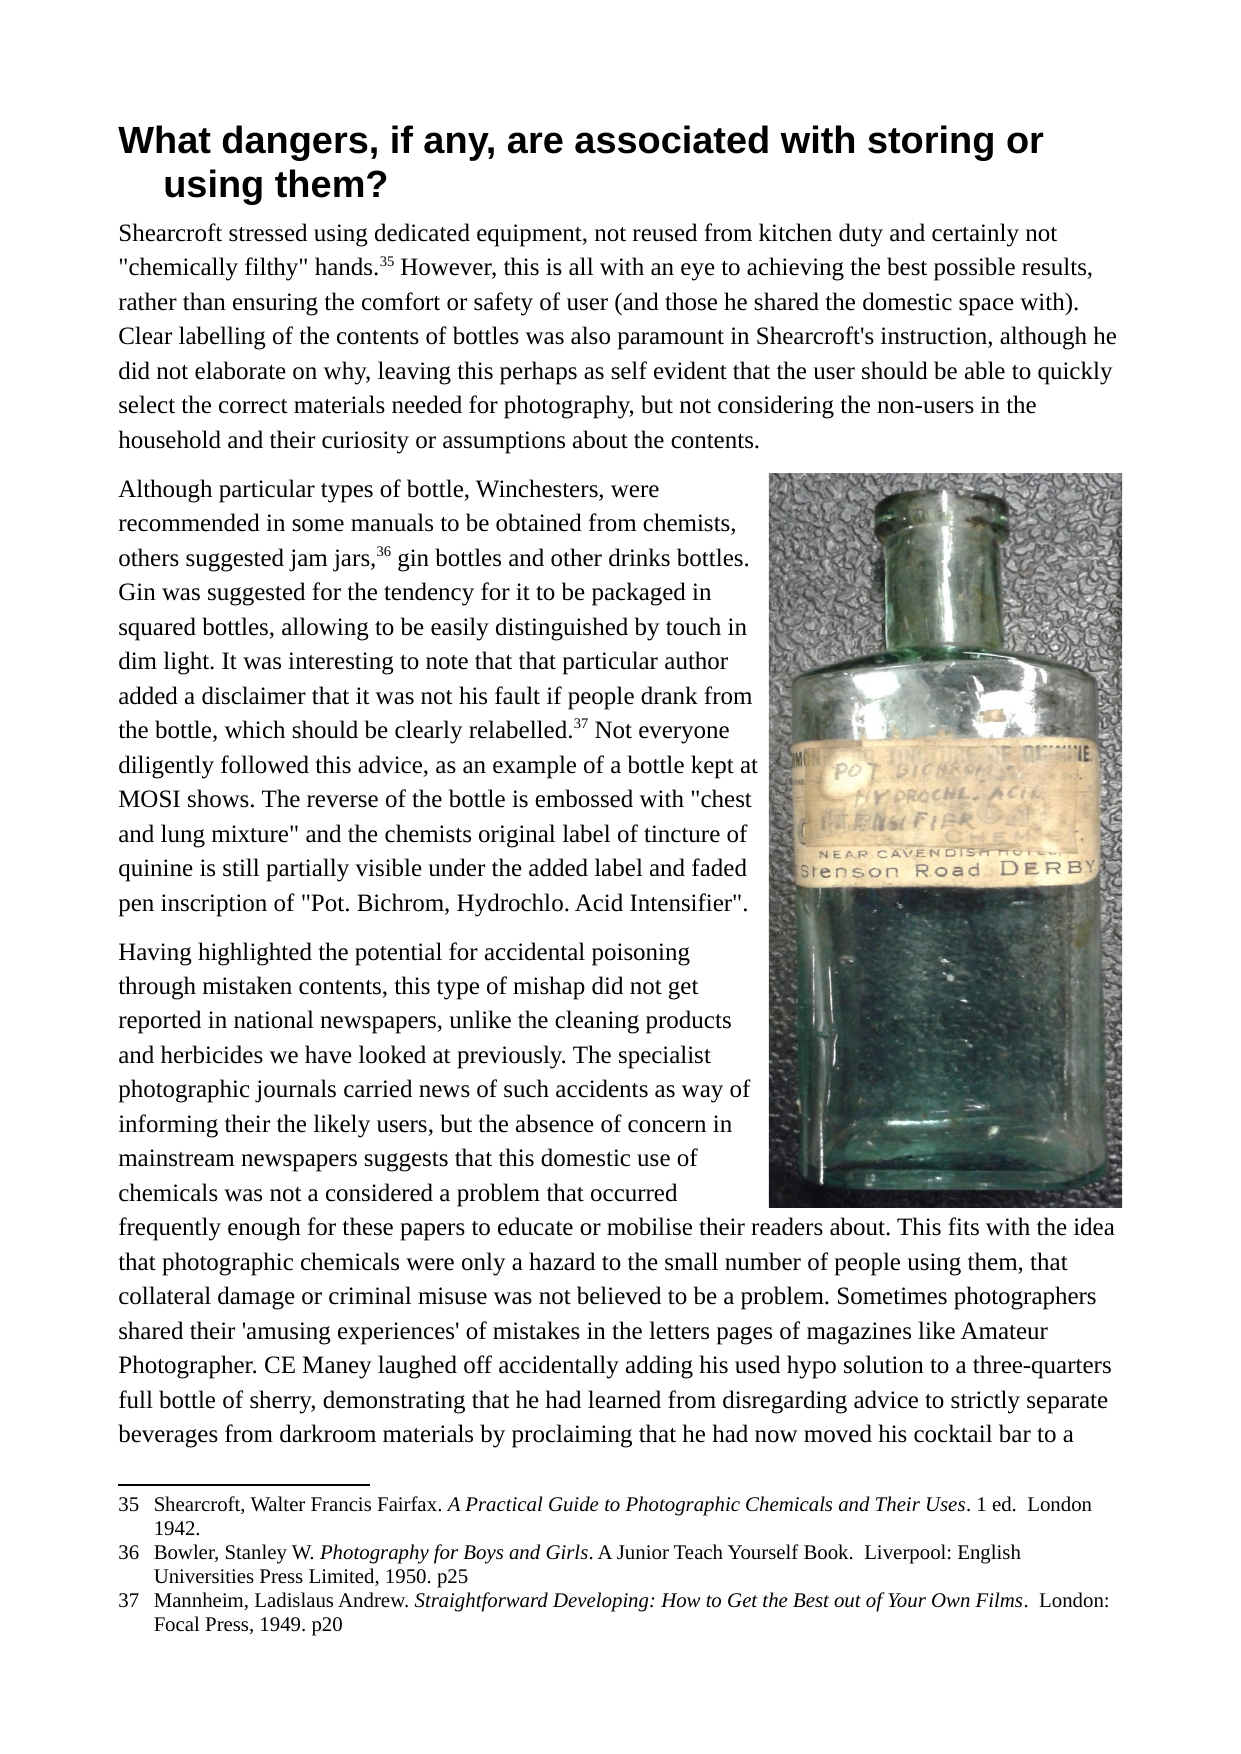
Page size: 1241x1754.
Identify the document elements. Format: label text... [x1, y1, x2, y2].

text Mannheim, Ladislaus Andrew. Straightforward Developing: How to Get the Best out of Your Own Films. London: Focal Press, 1949. p20 [118, 1588, 1122, 1636]
subtitle What dangers, if any, are associated with storing or using them? [118, 118, 1122, 205]
text Although particular types of bottle, Winchesters, were recommended in some manuals to be obtained from chemists, others suggested jam jars, gin bottles and other drinks bottles. Gin was suggested for the tendency for it to be packaged in squared bottles, allowing to be easily distinguished by touch in dim light. It was interesting to note that that particular author added a disclaimer that it was not his fault if people drank from the bottle, which should be clearly relabelled. Not everyone diligently followed this advice, as an example of a bottle kept at MOSI shows. The reverse of the bottle is embossed with "chest and lung mixture" and the chemists original label of tincture of quinine is still partially visible under the added label and faded pen inscription of "Pot. Bichrom, Hydrochlo. Acid Intensifier". [118, 474, 768, 916]
picture [768, 473, 1123, 1208]
text Shearcroft stressed using dedicated equipment, not reused from kitchen duty and certainly not "chemically filthy" hands. However, this is all with an eye to achieving the best possible results, rather than ensuring the comfort or safety of user (and those he shared the domestic space with). Clear labelling of the contents of bottles was also paramount in Shearcroft's instruction, although he did not elaborate on why, leaving this perhaps as self evident that the user should be able to quickly select the correct materials needed for photography, but not considering the non-users in the household and their curiosity or assumptions about the contents. [118, 218, 1122, 453]
text Having highlighted the potential for accidental poisoning through mistaken contents, this type of mishap did not get reported in national newspapers, unlike the cleaning products and herbicides we have looked at previously. The specialist photographic journals carried news of such accidents as way of informing their the likely users, but the absence of concern in mainstream newspapers suggests that this domestic use of chemicals was not a considered a problem that occurred frequently enough for these papers to educate or mobilise their readers about. This fits with the idea that photographic chemicals were only a hazard to the small number of people using them, that collateral damage or criminal misuse was not believed to be a problem. Sometimes photographers shared their 'amusing experiences' of mistakes in the letters pages of magazines like Amateur Photographer. CE Maney laughed off accidentally adding his used hypo solution to a three-quarters full bottle of sherry, demonstrating that he had learned from disregarding advice to strictly separate beverages from darkroom materials by proclaiming that he had now moved his cocktail bar to a [118, 937, 1122, 1448]
text Shearcroft, Walter Francis Fairfax. A Practical Guide to Photographic Chemicals and Their Uses. 1 ed. London 1942. [118, 1491, 1122, 1539]
text Bowler, Stanley W. Photography for Boys and Girls. A Junior Teach Yourself Book. Liverpool: English Universities Press Limited, 1950. p25 [118, 1539, 1122, 1588]
